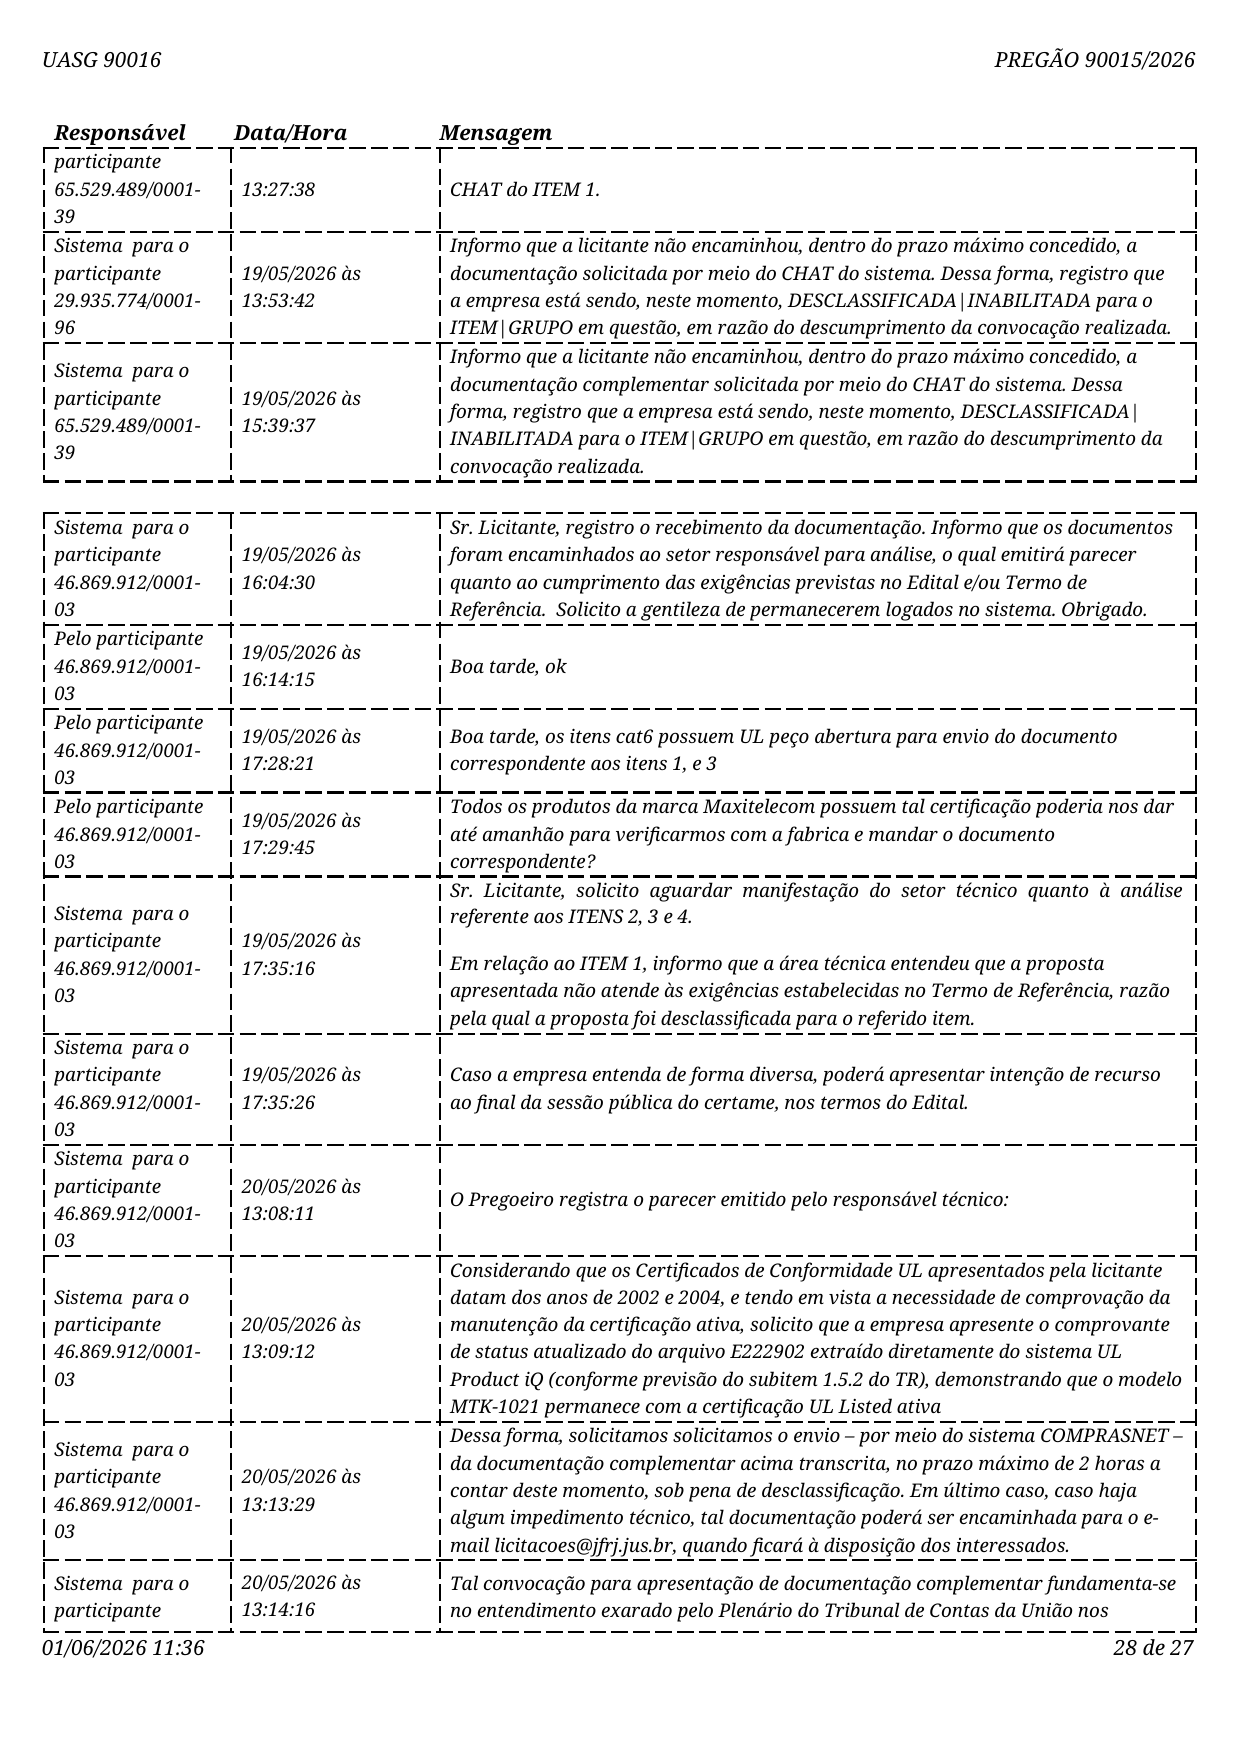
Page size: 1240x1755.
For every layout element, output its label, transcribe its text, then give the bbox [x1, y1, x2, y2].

table_cell 20/05/2026 às 13:09:12 [231, 1255, 439, 1421]
table_cell Informo que a licitante não encaminhou, dentro do prazo máximo concedido, a documentação solicitada por meio do CHAT do sistema. Dessa forma, registro que a empresa está sendo, neste momento, DESCLASSIFICADA|INABILITADA para o ITEM|GRUPO em questão, em razão do descumprimento da convocação realizada. [440, 231, 1196, 342]
table_cell Sistema para o participante 29.935.774/0001-96 [44, 231, 231, 342]
table_cell Sistema para o participante 65.529.489/0001-39 [44, 342, 231, 480]
table_cell Pelo participante 46.869.912/0001-03 [44, 791, 231, 875]
table_cell O Pregoeiro registra o parecer emitido pelo responsável técnico: [440, 1144, 1196, 1255]
table_cell Todos os produtos da marca Maxitelecom possuem tal certificação poderia nos dar até amanhão para verificarmos com a fabrica e mandar o documento correspondente? [440, 791, 1196, 875]
table_cell 19/05/2026 às 17:29:45 [231, 791, 439, 875]
table_cell Sistema para o participante 46.869.912/0001-03 [44, 1033, 231, 1144]
table_cell Sistema para o participante 46.869.912/0001-03 [44, 1421, 231, 1559]
table_cell 20/05/2026 às 13:14:16 [231, 1559, 439, 1631]
table_cell Tal convocação para apresentação de documentação complementar fundamenta-se no entendimento exarado pelo Plenário do Tribunal de Contas da União nos [440, 1559, 1196, 1631]
table_cell Considerando que os Certificados de Conformidade UL apresentados pela licitante datam dos anos de 2002 e 2004, e tendo em vista a necessidade de comprovação da manutenção da certificação ativa, solicito que a empresa apresente o comprovante de status atualizado do arquivo E222902 extraído diretamente do sistema UL Product iQ (conforme previsão do subitem 1.5.2 do TR), demonstrando que o modelo MTK-1021 permanece com a certificação UL Listed ativa [440, 1255, 1196, 1421]
table_cell Boa tarde, os itens cat6 possuem UL peço abertura para envio do documento correspondente aos itens 1, e 3 [440, 708, 1196, 791]
table_header Sistema para o participante 46.869.912/0001-03 [44, 512, 231, 623]
table_cell 19/05/2026 às 17:35:26 [231, 1033, 439, 1144]
table_cell Boa tarde, ok [440, 624, 1196, 707]
table_cell 20/05/2026 às 13:08:11 [231, 1144, 439, 1255]
table_cell Sistema para o participante 46.869.912/0001-03 [44, 1255, 231, 1421]
table_cell Sistema para o participante 46.869.912/0001-03 [44, 875, 231, 1032]
table_cell 19/05/2026 às 15:39:37 [231, 342, 439, 480]
table_cell Pelo participante 46.869.912/0001-03 [44, 624, 231, 707]
table_cell Caso a empresa entenda de forma diversa, poderá apresentar intenção de recurso ao final da sessão pública do certame, nos termos do Edital. [440, 1033, 1196, 1144]
table_header 19/05/2026 às 16:04:30 [231, 512, 439, 623]
table_cell 13:27:38 [231, 147, 439, 231]
table_cell Sistema para o participante [44, 1559, 231, 1631]
table_cell 19/05/2026 às 17:35:16 [231, 875, 439, 1032]
table_cell Sistema para o participante 46.869.912/0001-03 [44, 1144, 231, 1255]
table_header Sr. Licitante, registro o recebimento da documentação. Informo que os documentos foram encaminhados ao setor responsável para análise, o qual emitirá parecer quanto ao cumprimento das exigências previstas no Edital e/ou Termo de Referência. Solicito a gentileza de permanecerem logados no sistema. Obrigado. [440, 512, 1196, 623]
table_cell 20/05/2026 às 13:13:29 [231, 1421, 439, 1559]
table_cell Dessa forma, solicitamos solicitamos o envio – por meio do sistema COMPRASNET – da documentação complementar acima transcrita, no prazo máximo de 2 horas a contar deste momento, sob pena de desclassificação. Em último caso, caso haja algum impedimento técnico, tal documentação poderá ser encaminhada para o e-mail licitacoes@jfrj.jus.br, quando ficará à disposição dos interessados. [440, 1421, 1196, 1559]
table_cell participante 65.529.489/0001-39 [44, 147, 231, 231]
table_cell Informo que a licitante não encaminhou, dentro do prazo máximo concedido, a documentação complementar solicitada por meio do CHAT do sistema. Dessa forma, registro que a empresa está sendo, neste momento, DESCLASSIFICADA|INABILITADA para o ITEM|GRUPO em questão, em razão do descumprimento da convocação realizada. [440, 342, 1196, 480]
table_cell CHAT do ITEM 1. [440, 147, 1196, 231]
table_cell 19/05/2026 às 13:53:42 [231, 231, 439, 342]
table_cell Sr. Licitante, solicito aguardar manifestação do setor técnico quanto à análise referente aos ITENS 2, 3 e 4. Em relação ao ITEM 1, informo que a área técnica entendeu que a proposta apresentada não atende às exigências estabelecidas no Termo de Referência, razão pela qual a proposta foi desclassificada para o referido item. [440, 875, 1196, 1032]
table_cell 19/05/2026 às 17:28:21 [231, 708, 439, 791]
table_cell Pelo participante 46.869.912/0001-03 [44, 708, 231, 791]
table_cell 19/05/2026 às 16:14:15 [231, 624, 439, 707]
